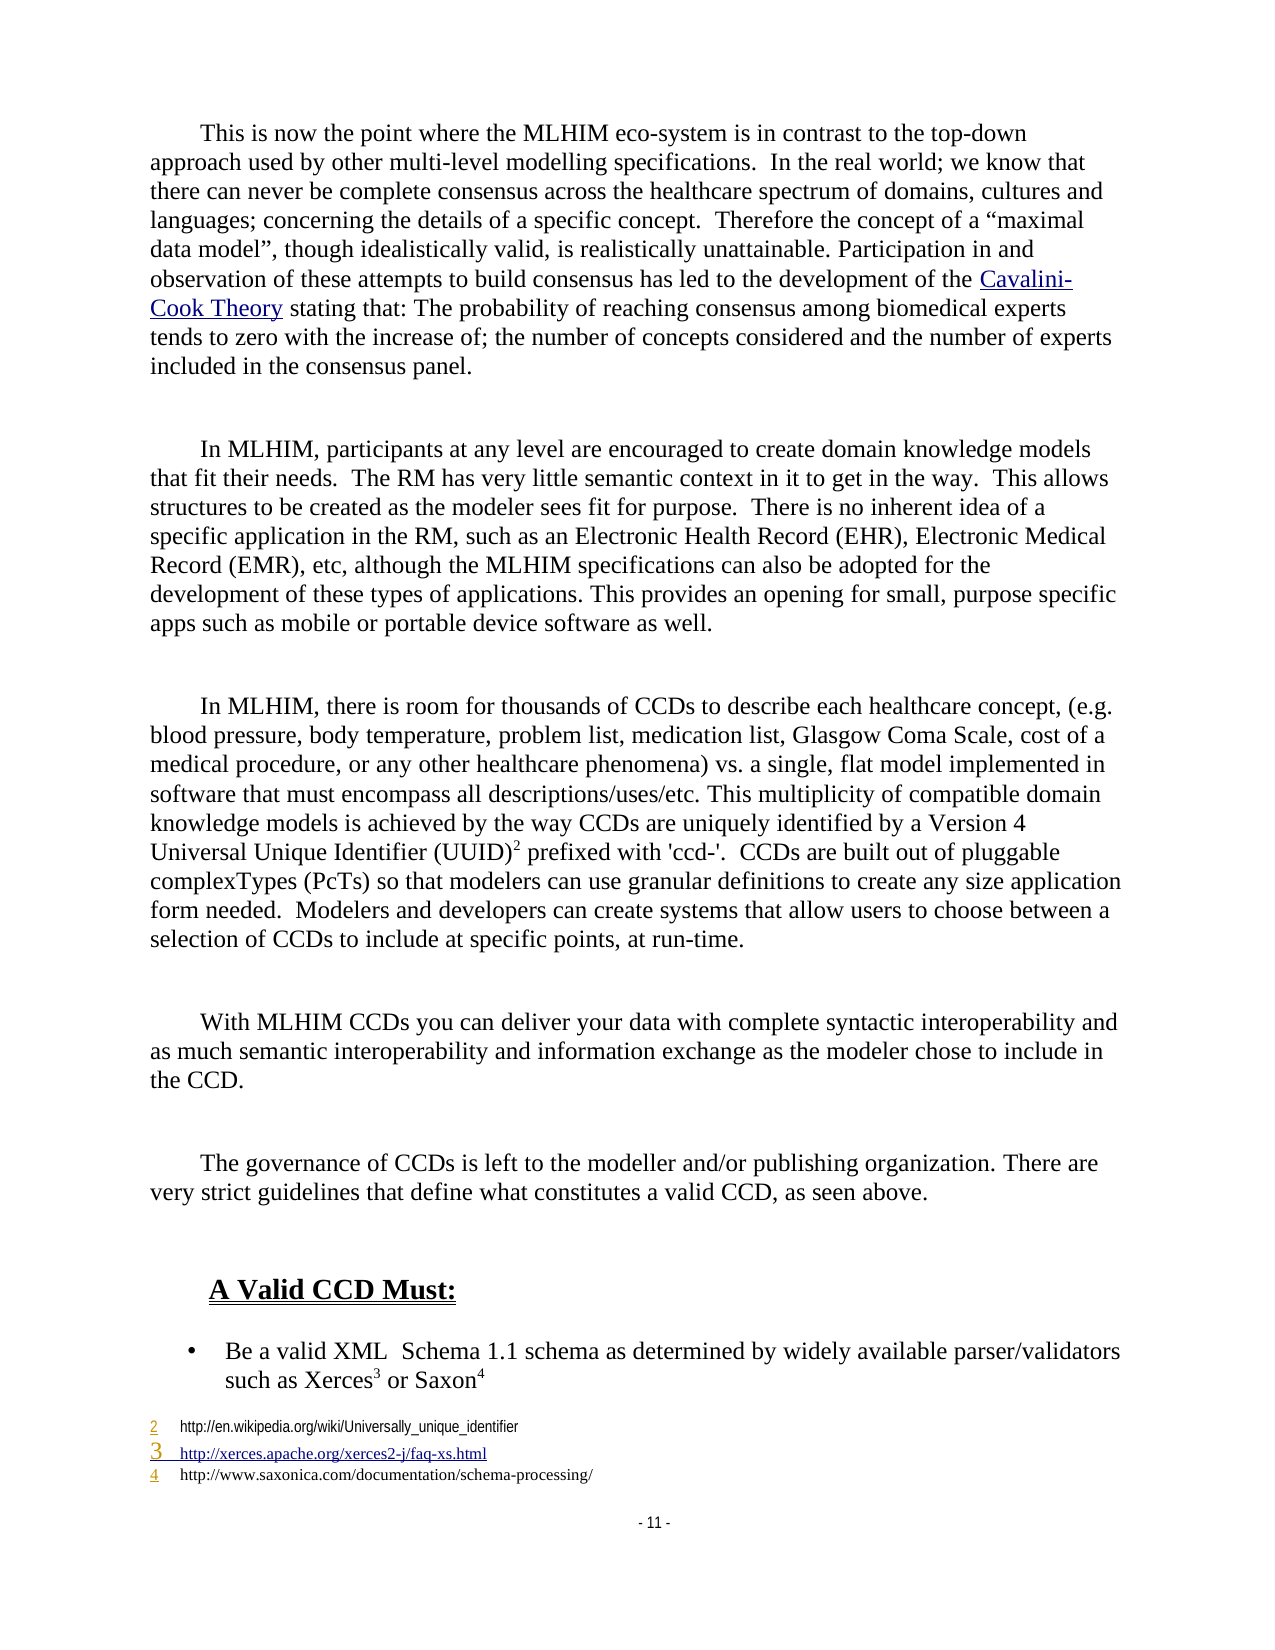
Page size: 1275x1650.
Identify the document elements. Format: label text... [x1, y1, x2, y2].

list http://xerces.apache.org/xerces2-j/faq-xs.html [150, 1436, 1125, 1465]
list http://www.saxonica.com/documentation/schema-processing/ [150, 1465, 1125, 1483]
text In MLHIM, there is room for thousands of CCDs to describe each healthcare concept, (e.g. blood pressure, body temperature, problem list, medication list, Glasgow Coma Scale, cost of a medical procedure, or any other healthcare phenomena) vs. a single, flat model implemented in software that must encompass all descriptions/uses/etc. This multiplicity of compatible domain knowledge models is achieved by the way CCDs are uniquely identified by a Version 4 Universal Unique Identifier (UUID) prefixed with 'ccd-'. CCDs are built out of pluggable complexTypes (PcTs) so that modelers can use granular definitions to create any size application form needed. Modelers and developers can create systems that allow users to choose between a selection of CCDs to include at specific points, at run-time. [150, 691, 1125, 953]
text With MLHIM CCDs you can deliver your data with complete syntactic interoperability and as much semantic interoperability and information exchange as the modeler chose to include in the CCD. [150, 1007, 1125, 1094]
text This is now the point where the MLHIM eco-system is in contrast to the top-down approach used by other multi-level modelling specifications. In the real world; we know that there can never be complete consensus across the healthcare spectrum of domains, cultures and languages; concerning the details of a specific concept. Therefore the concept of a “maximal data model”, though idealistically valid, is realistically unattainable. Participation in and observation of these attempts to build consensus has led to the development of the Cavalini-Cook Theory stating that: The probability of reaching consensus among biomedical experts tends to zero with the increase of; the number of concepts considered and the number of experts included in the consensus panel. [150, 118, 1125, 380]
text The governance of CCDs is left to the modeller and/or publishing organization. There are very strict guidelines that define what constitutes a valid CCD, as seen above. [150, 1148, 1125, 1206]
list Be a valid XML Schema 1.1 schema as determined by widely available parser/validators such as Xerces or Saxon [187, 1336, 1125, 1394]
subtitle A Valid CCD Must: [150, 1273, 1125, 1306]
text In MLHIM, participants at any level are encouraged to create domain knowledge models that fit their needs. The RM has very little semantic context in it to get in the way. This allows structures to be created as the modeler sees fit for purpose. There is no inherent idea of a specific application in the RM, such as an Electronic Health Record (EHR), Electronic Medical Record (EMR), etc, although the MLHIM specifications can also be adopted for the development of these types of applications. This provides an opening for small, purpose specific apps such as mobile or portable device software as well. [150, 434, 1125, 637]
text http://en.wikipedia.org/wiki/Universally_unique_identifier [150, 1417, 1125, 1436]
